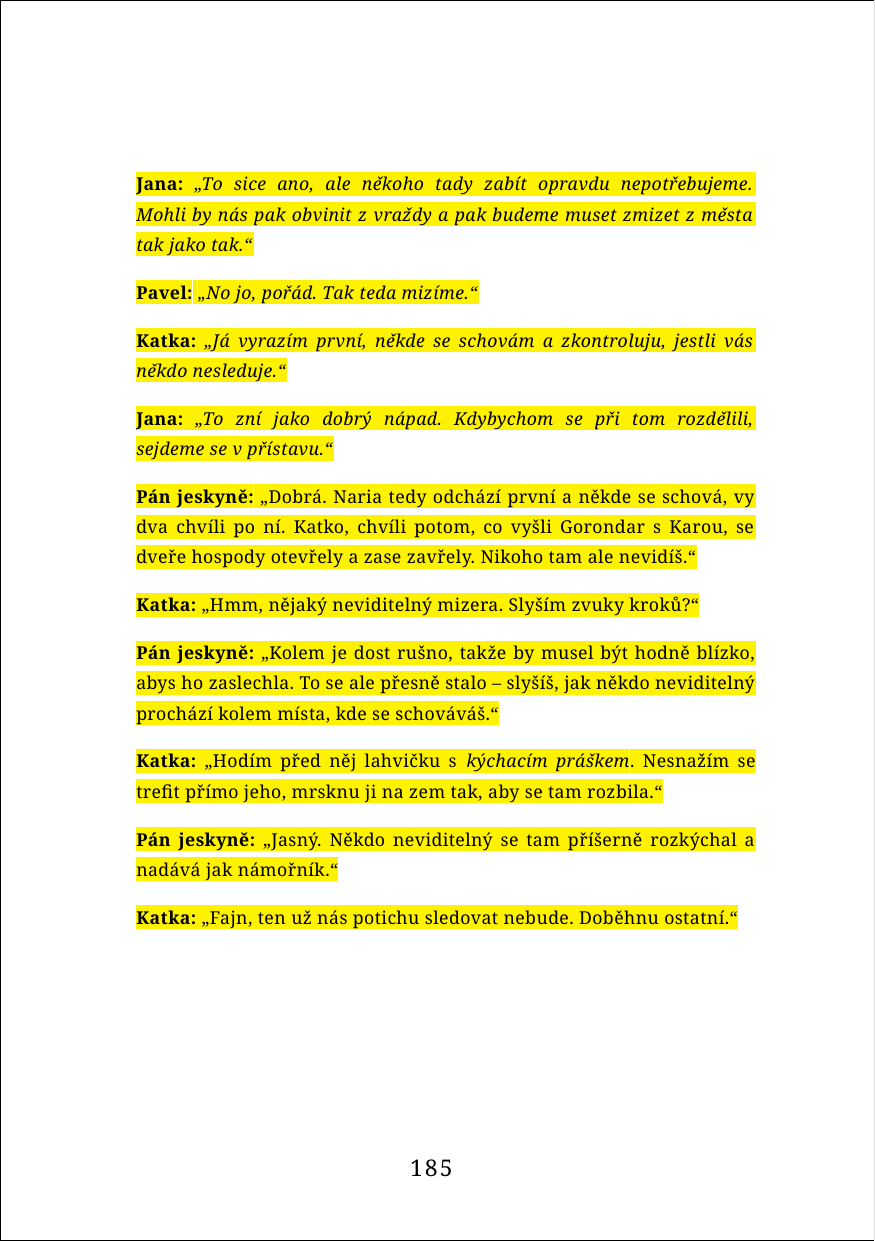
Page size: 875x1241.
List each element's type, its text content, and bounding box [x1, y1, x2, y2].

text Pavel: „No jo, pořád. Tak teda mizíme.“ [136, 280, 756, 304]
text Pán jeskyně: „Dobrá. Naria tedy odchází první a někde se schová, vy dva chvíli po ní. Katko, chvíli potom, co vyšli Gorondar s Karou, se dveře hospody otevřely a zase zavřely. Nikoho tam ale nevidíš.“ [136, 484, 756, 569]
text Jana: „To zní jako dobrý nápad. Kdybychom se při tom rozdělili, sejdeme se v přístavu.“ [136, 406, 756, 461]
text Jana: „To sice ano, ale někoho tady zabít opravdu nepotřebujeme. Mohli by nás pak obvinit z vraždy a pak budeme muset zmizet z města tak jako tak.“ [136, 172, 756, 256]
text Pán jeskyně: „Kolem je dost rušno, takže by musel být hodně blízko, abys ho zaslechla. To se ale přesně stalo – slyšíš, jak někdo neviditelný prochází kolem místa, kde se schováváš.“ [136, 641, 756, 725]
text Katka: „Hodím před něj lahvičku s kýchacím práškem. Nesnažím se trefit přímo jeho, mrsknu ji na zem tak, aby se tam rozbila.“ [136, 749, 756, 803]
text Pán jeskyně: „Jasný. Někdo neviditelný se tam příšerně rozkýchal a nadává jak námořník.“ [136, 827, 756, 881]
text Katka: „Hmm, nějaký neviditelný mizera. Slyším zvuky kroků?“ [136, 593, 756, 617]
text Katka: „Já vyrazím první, někde se schovám a zkontroluju, jestli vás někdo nesleduje.“ [136, 328, 756, 382]
text Katka: „Fajn, ten už nás potichu sledovat nebude. Doběhnu ostatní.“ [136, 905, 756, 929]
